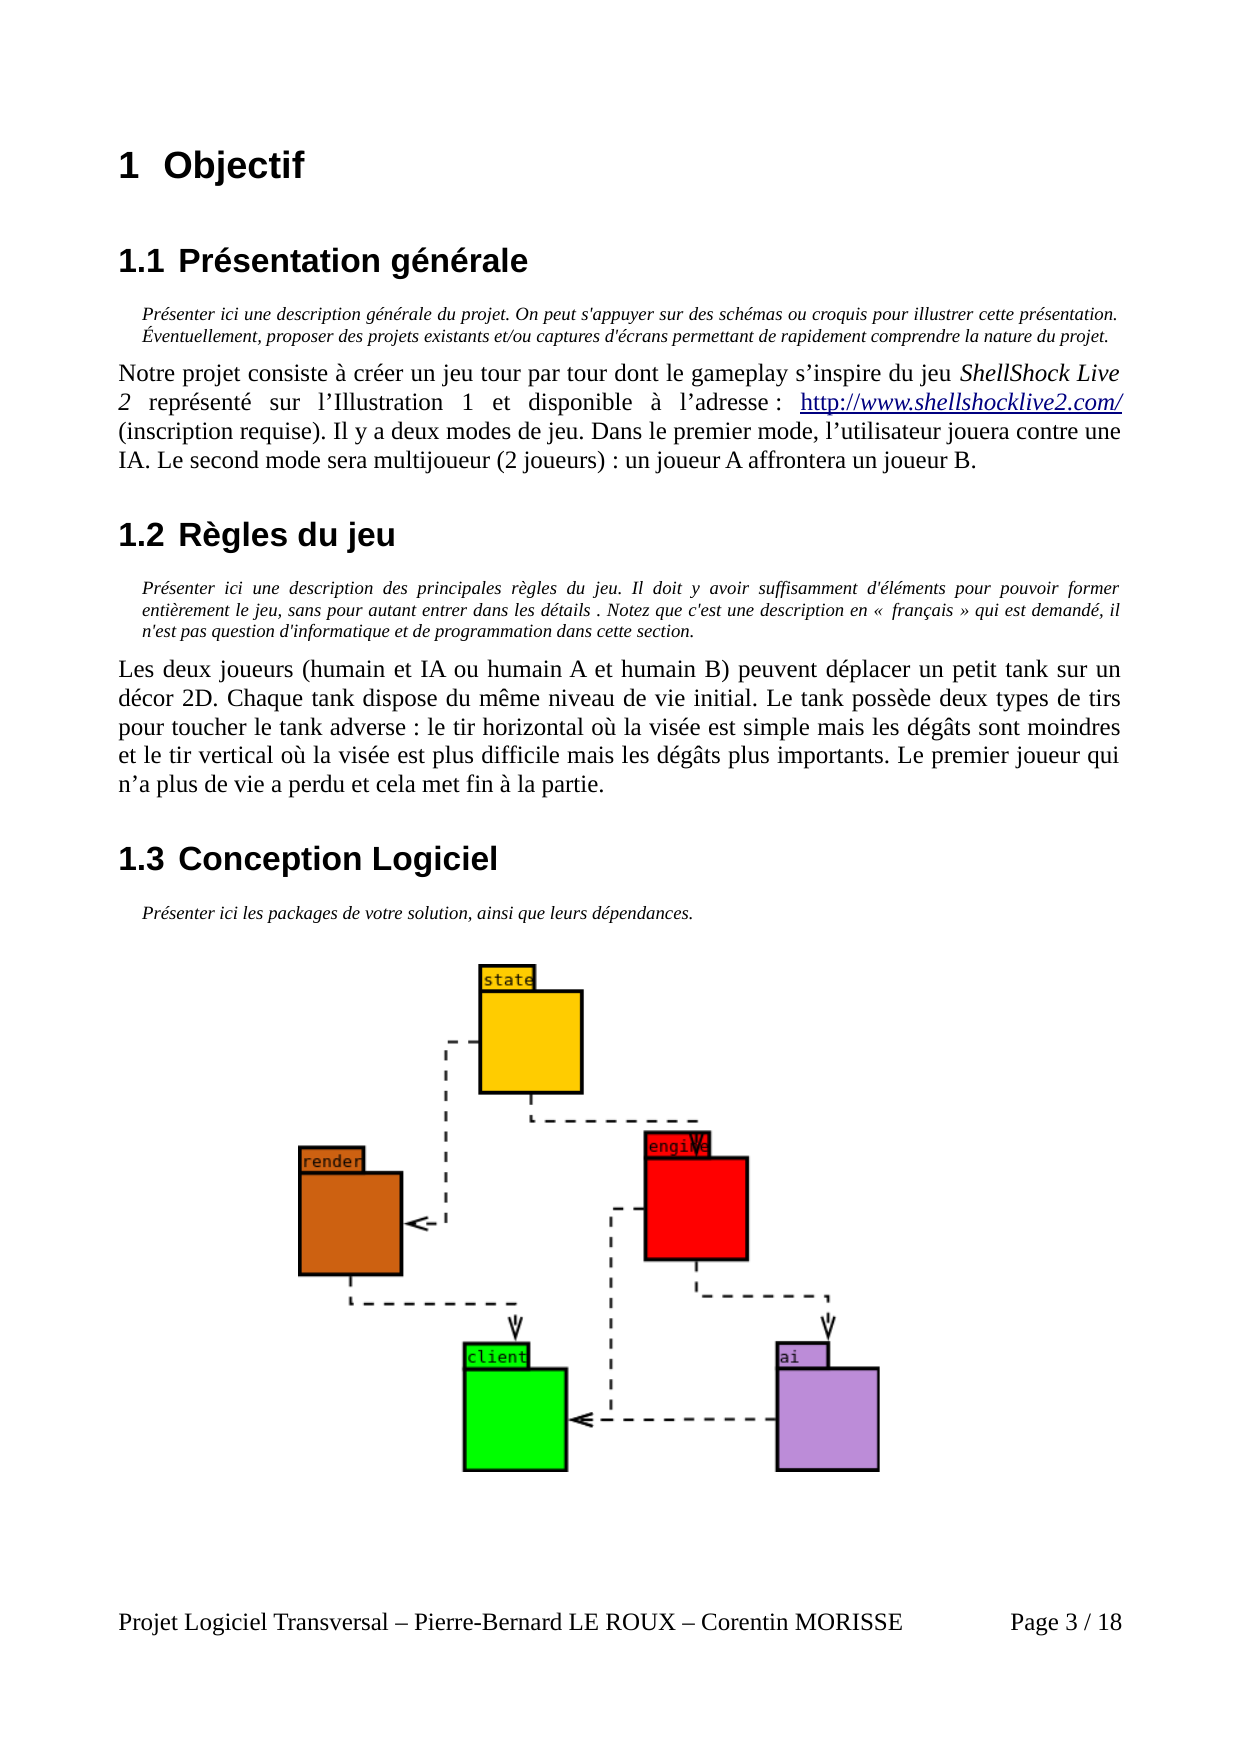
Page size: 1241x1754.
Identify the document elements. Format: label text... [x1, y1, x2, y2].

text Présenter ici une description générale du projet. On peut s'appuyer sur des schémas ou croquis pour illustrer cette présentation. Éventuellement, proposer des projets existants et/ou captures d'écrans permettant de rapidement comprendre la nature du projet. [142, 303, 1122, 346]
text Notre projet consiste à créer un jeu tour par tour dont le gameplay s’inspire du jeu ShellShock Live 2 représenté sur l’Illustration 1 et disponible à l’adresse : http://www.shellshocklive2.com/ (inscription requise). Il y a deux modes de jeu. Dans le premier mode, l’utilisateur jouera contre une IA. Le second mode sera multijoueur (2 joueurs) : un joueur A affrontera un joueur B. [118, 358, 1122, 473]
picture [298, 964, 880, 1472]
text Les deux joueurs (humain et IA ou humain A et humain B) peuvent déplacer un petit tank sur un décor 2D. Chaque tank dispose du même niveau de vie initial. Le tank possède deux types de tirs pour toucher le tank adverse : le tir horizontal où la visée est simple mais les dégâts sont moindres et le tir vertical où la visée est plus difficile mais les dégâts plus importants. Le premier joueur qui n’a plus de vie a perdu et cela met fin à la partie. [118, 654, 1122, 798]
subtitle Objectif [118, 143, 1122, 187]
subtitle Conception Logiciel [118, 839, 1122, 878]
text Présenter ici une description des principales règles du jeu. Il doit y avoir suffisamment d'éléments pour pouvoir former entièrement le jeu, sans pour autant entrer dans les détails . Notez que c'est une description en « français » qui est demandé, il n'est pas question d'informatique et de programmation dans cette section. [142, 577, 1122, 642]
subtitle Présentation générale [118, 241, 1122, 279]
subtitle Règles du jeu [118, 515, 1122, 553]
text Présenter ici les packages de votre solution, ainsi que leurs dépendances. [142, 902, 1122, 923]
